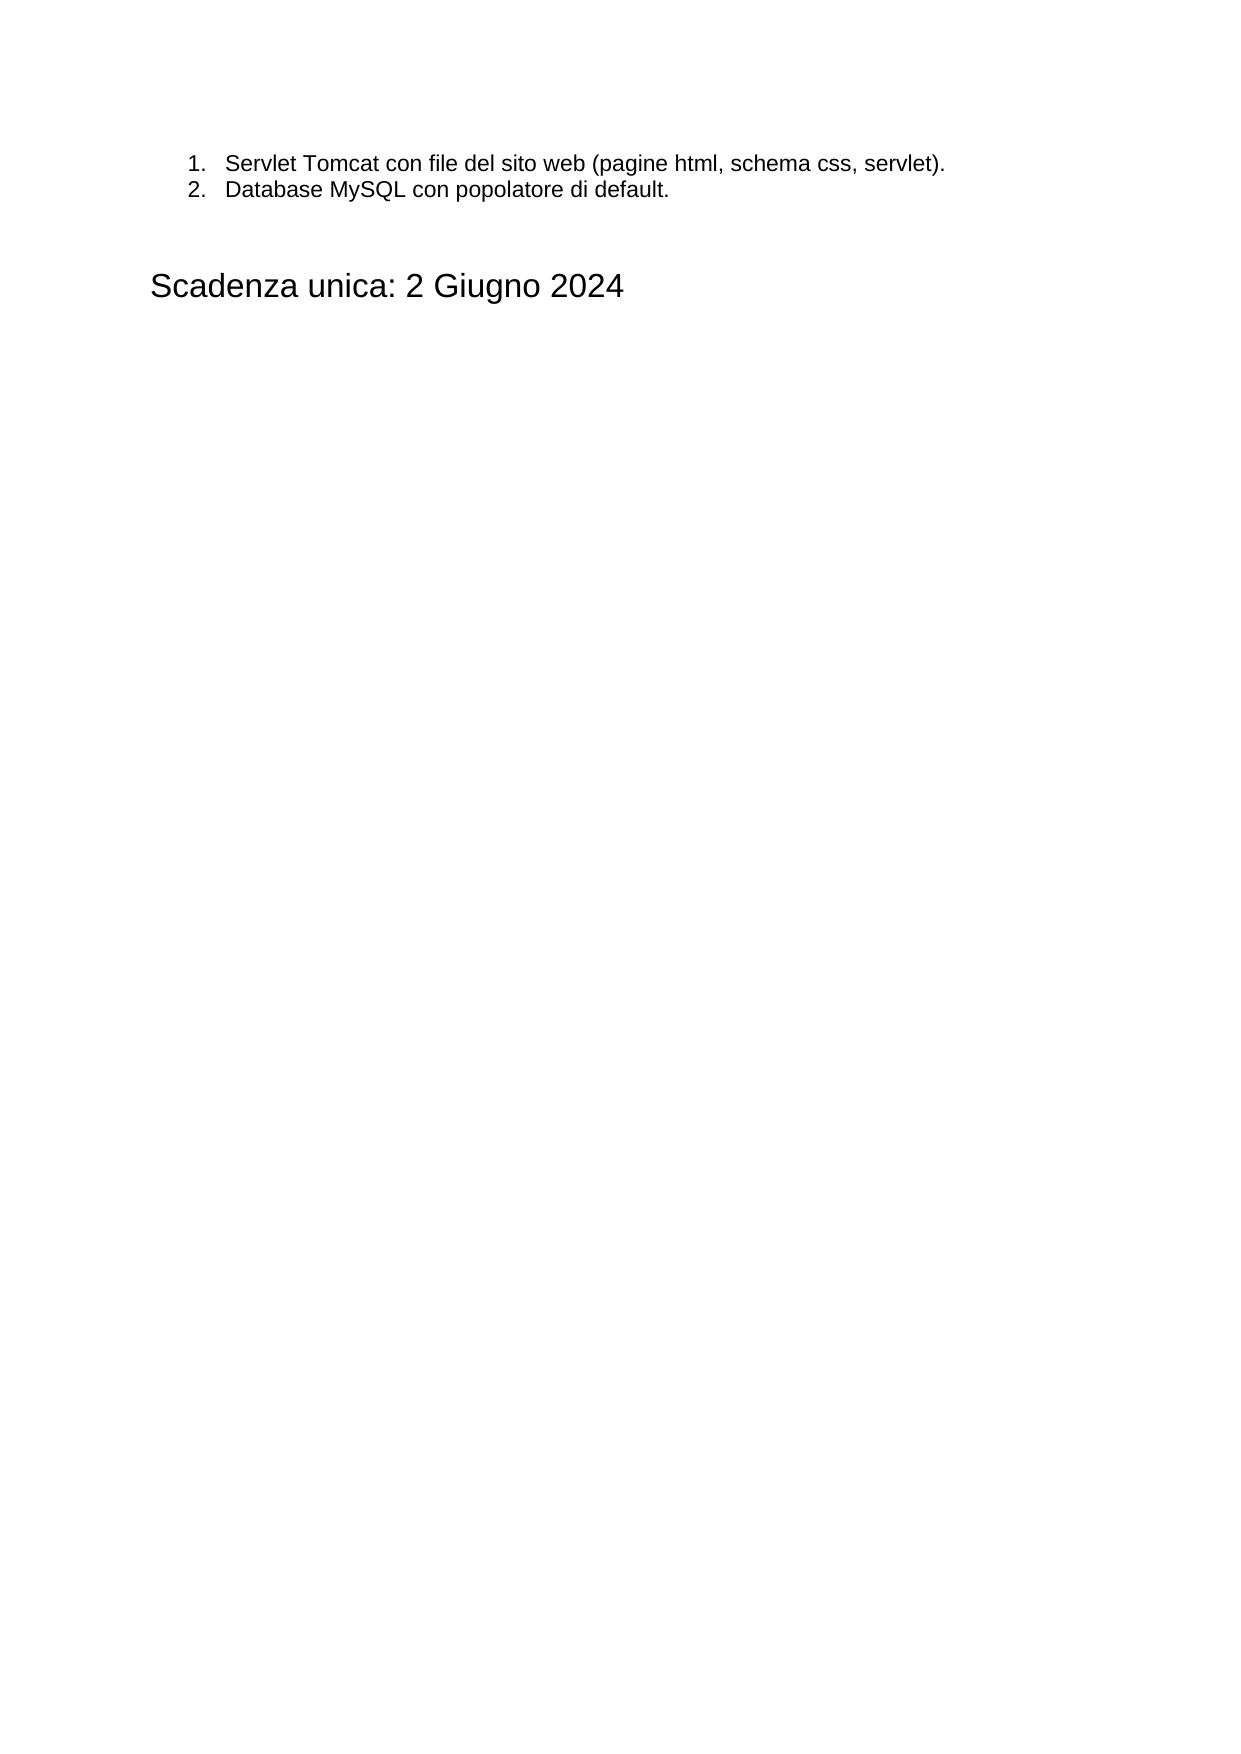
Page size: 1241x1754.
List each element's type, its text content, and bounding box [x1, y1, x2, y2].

list Database MySQL con popolatore di default. [187, 176, 1090, 203]
subtitle Scadenza unica: 2 Giugno 2024 [150, 267, 1090, 305]
list Servlet Tomcat con file del sito web (pagine html, schema css, servlet). [187, 150, 1090, 176]
